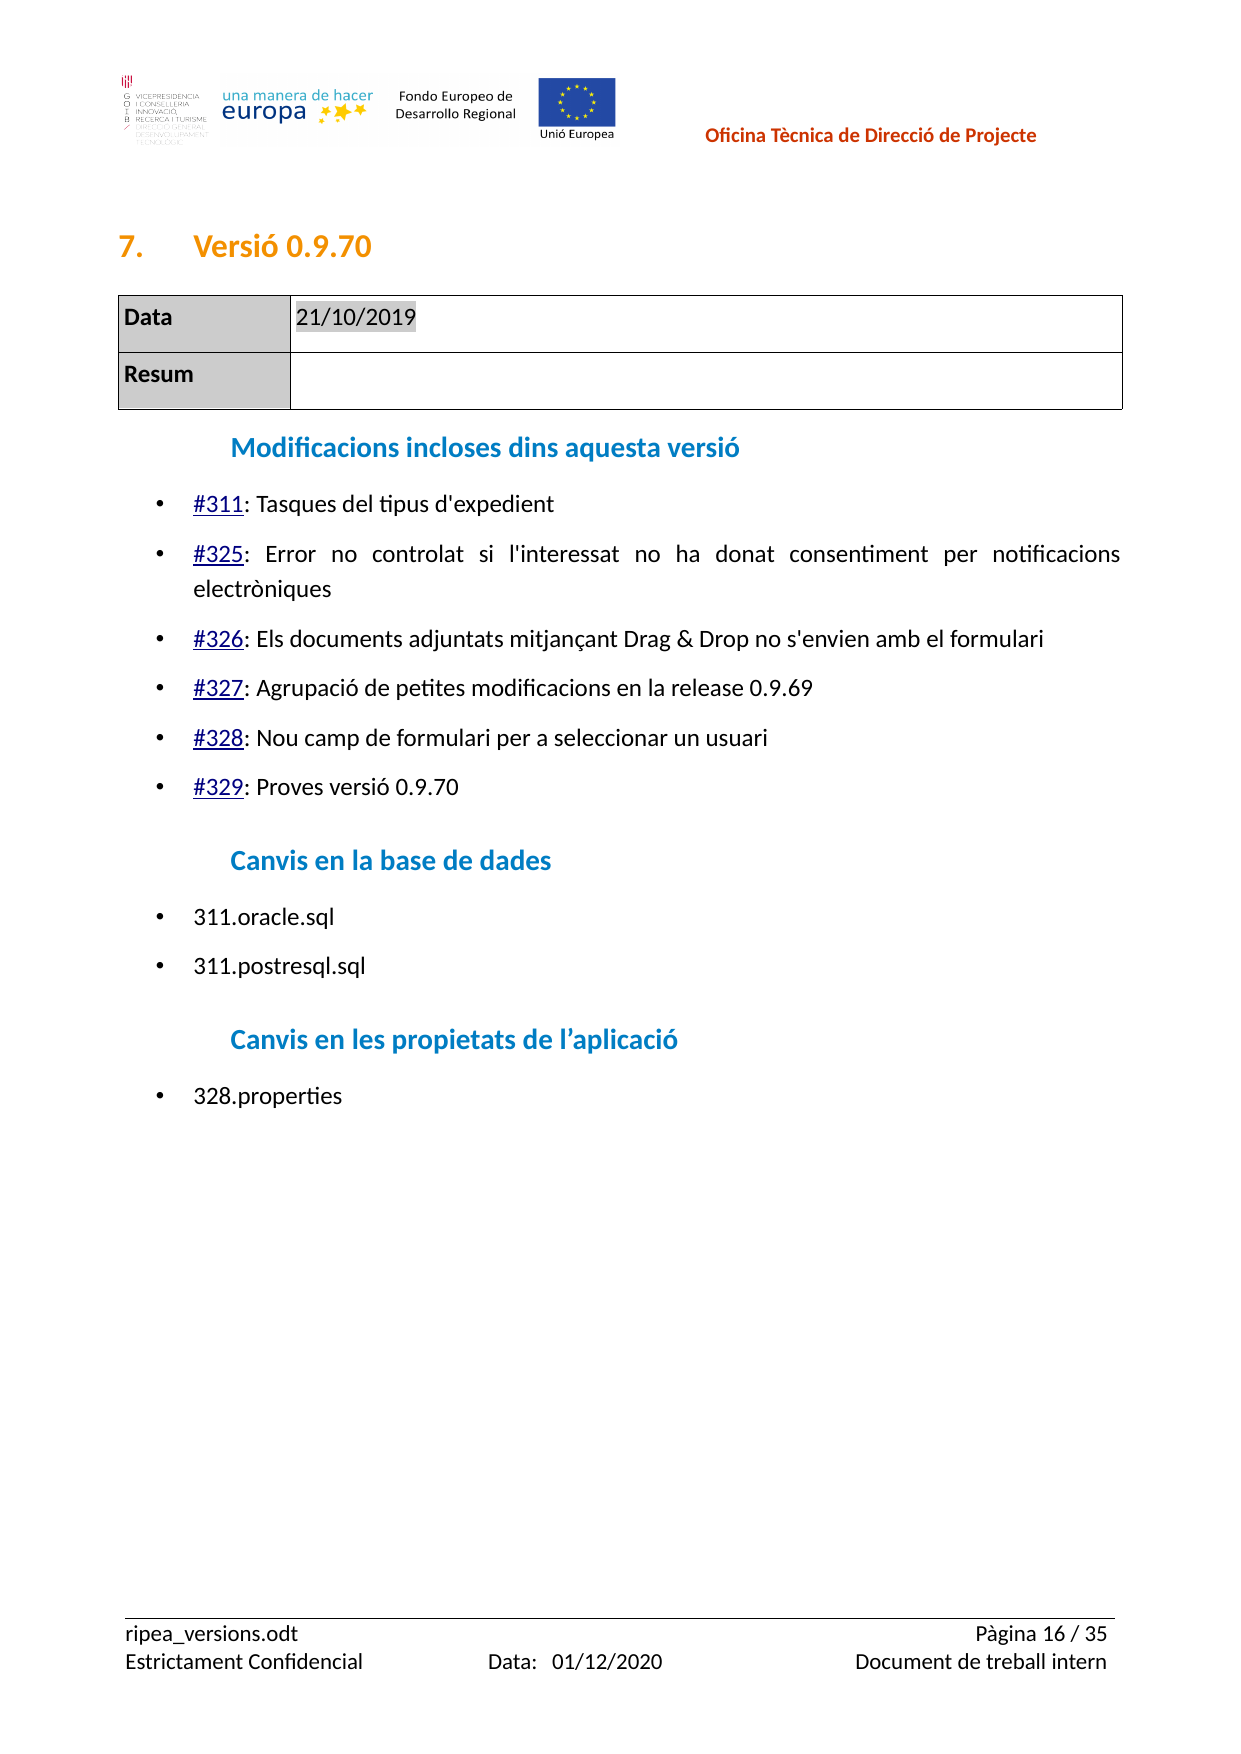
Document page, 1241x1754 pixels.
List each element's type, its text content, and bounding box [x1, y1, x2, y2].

list 328.properties [156, 1080, 1122, 1111]
subtitle Canvis en les propietats de l’aplicació [153, 1021, 1122, 1056]
list #327: Agrupació de petites modificacions en la release 0.9.69 [156, 672, 1122, 703]
subtitle Canvis en la base de dades [153, 842, 1122, 877]
list 311.oracle.sql [156, 901, 1122, 931]
list 311.postresql.sql [156, 951, 1122, 981]
subtitle Modificacions incloses dins aquesta versió [153, 429, 1122, 465]
table_header Data [119, 296, 290, 352]
picture [219, 73, 621, 147]
subtitle Versió 0.9.70 [118, 225, 1122, 266]
list #311: Tasques del tipus d'expedient [156, 488, 1122, 519]
list #328: Nou camp de formulari per a seleccionar un usuari [156, 722, 1122, 752]
list #325: Error no controlat si l'interessat no ha donat consentiment per notificacions electròniques [156, 538, 1122, 604]
table_cell Resum [119, 353, 290, 408]
list #329: Proves versió 0.9.70 [156, 771, 1122, 802]
table_cell [291, 353, 1122, 408]
picture [118, 73, 213, 147]
table_header 21/10/2019 [291, 296, 1122, 352]
list #326: Els documents adjuntats mitjançant Drag & Drop no s'envien amb el formulari [156, 623, 1122, 653]
